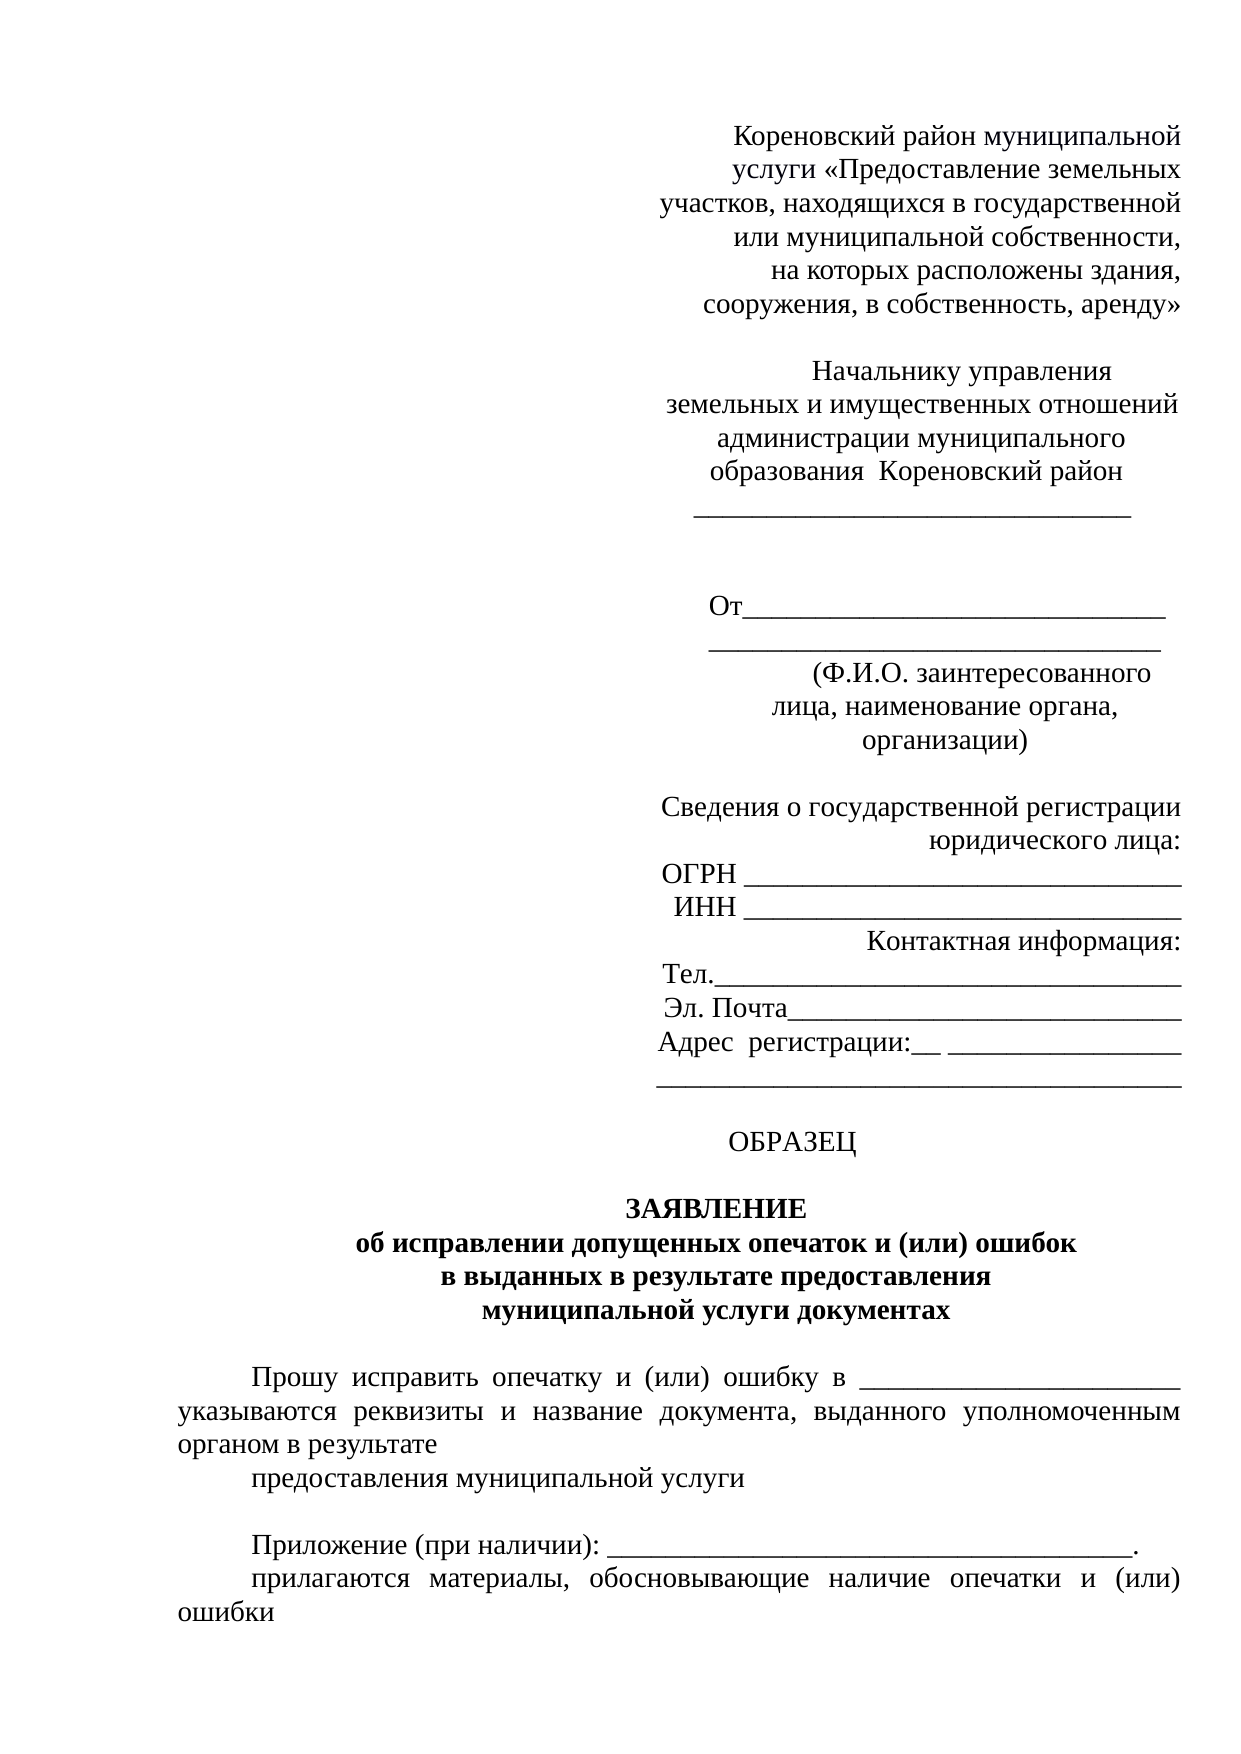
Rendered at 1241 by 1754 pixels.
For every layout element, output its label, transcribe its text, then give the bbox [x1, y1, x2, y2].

text прилагаются материалы, обосновывающие наличие опечатки и (или) ошибки [177, 1560, 1181, 1627]
text Приложение (при наличии): ____________________________________. [177, 1527, 1181, 1560]
text в выданных в результате предоставления [177, 1258, 1181, 1292]
text предоставления муниципальной услуги [177, 1460, 1181, 1493]
text ______________________________ [177, 487, 1181, 521]
text Прошу исправить опечатку и (или) ошибку в ______________________ указываются реквизиты и название документа, выданного уполномоченным органом в результате [177, 1359, 1181, 1460]
text образования Кореновский район [177, 453, 1181, 487]
text (Ф.И.О. заинтересованного лица, наименование органа, организации) [709, 655, 1181, 755]
text услуги «Предоставление земельных [177, 152, 1181, 185]
text сооружения, в собственность, аренду» [177, 286, 1181, 319]
text муниципальной услуги документах [177, 1292, 1181, 1326]
text участков, находящихся в государственной [177, 185, 1181, 219]
text _______________________________ [709, 621, 1181, 655]
text Начальнику управления [177, 353, 1181, 386]
text От_____________________________ [709, 588, 1181, 621]
text администрации муниципального [177, 420, 1181, 453]
text земельных и имущественных отношений [177, 386, 1181, 420]
text или муниципальной собственности, [177, 219, 1181, 252]
text Кореновский район муниципальной [177, 118, 1181, 152]
text на которых расположены здания, [177, 252, 1181, 286]
text ЗАЯВЛЕНИЕ [177, 1191, 1181, 1225]
text об исправлении допущенных опечаток и (или) ошибок [177, 1225, 1181, 1258]
table_header Сведения о государственной регистрации юридического лица: ОГРН ______________________________ ИНН ______________________________ Контактная информация: Тел.________________________________ Эл. Почта___________________________ Адрес регистрации:__ ________________ ____________________________________ ОБРАЗЕЦ [177, 789, 1192, 1158]
